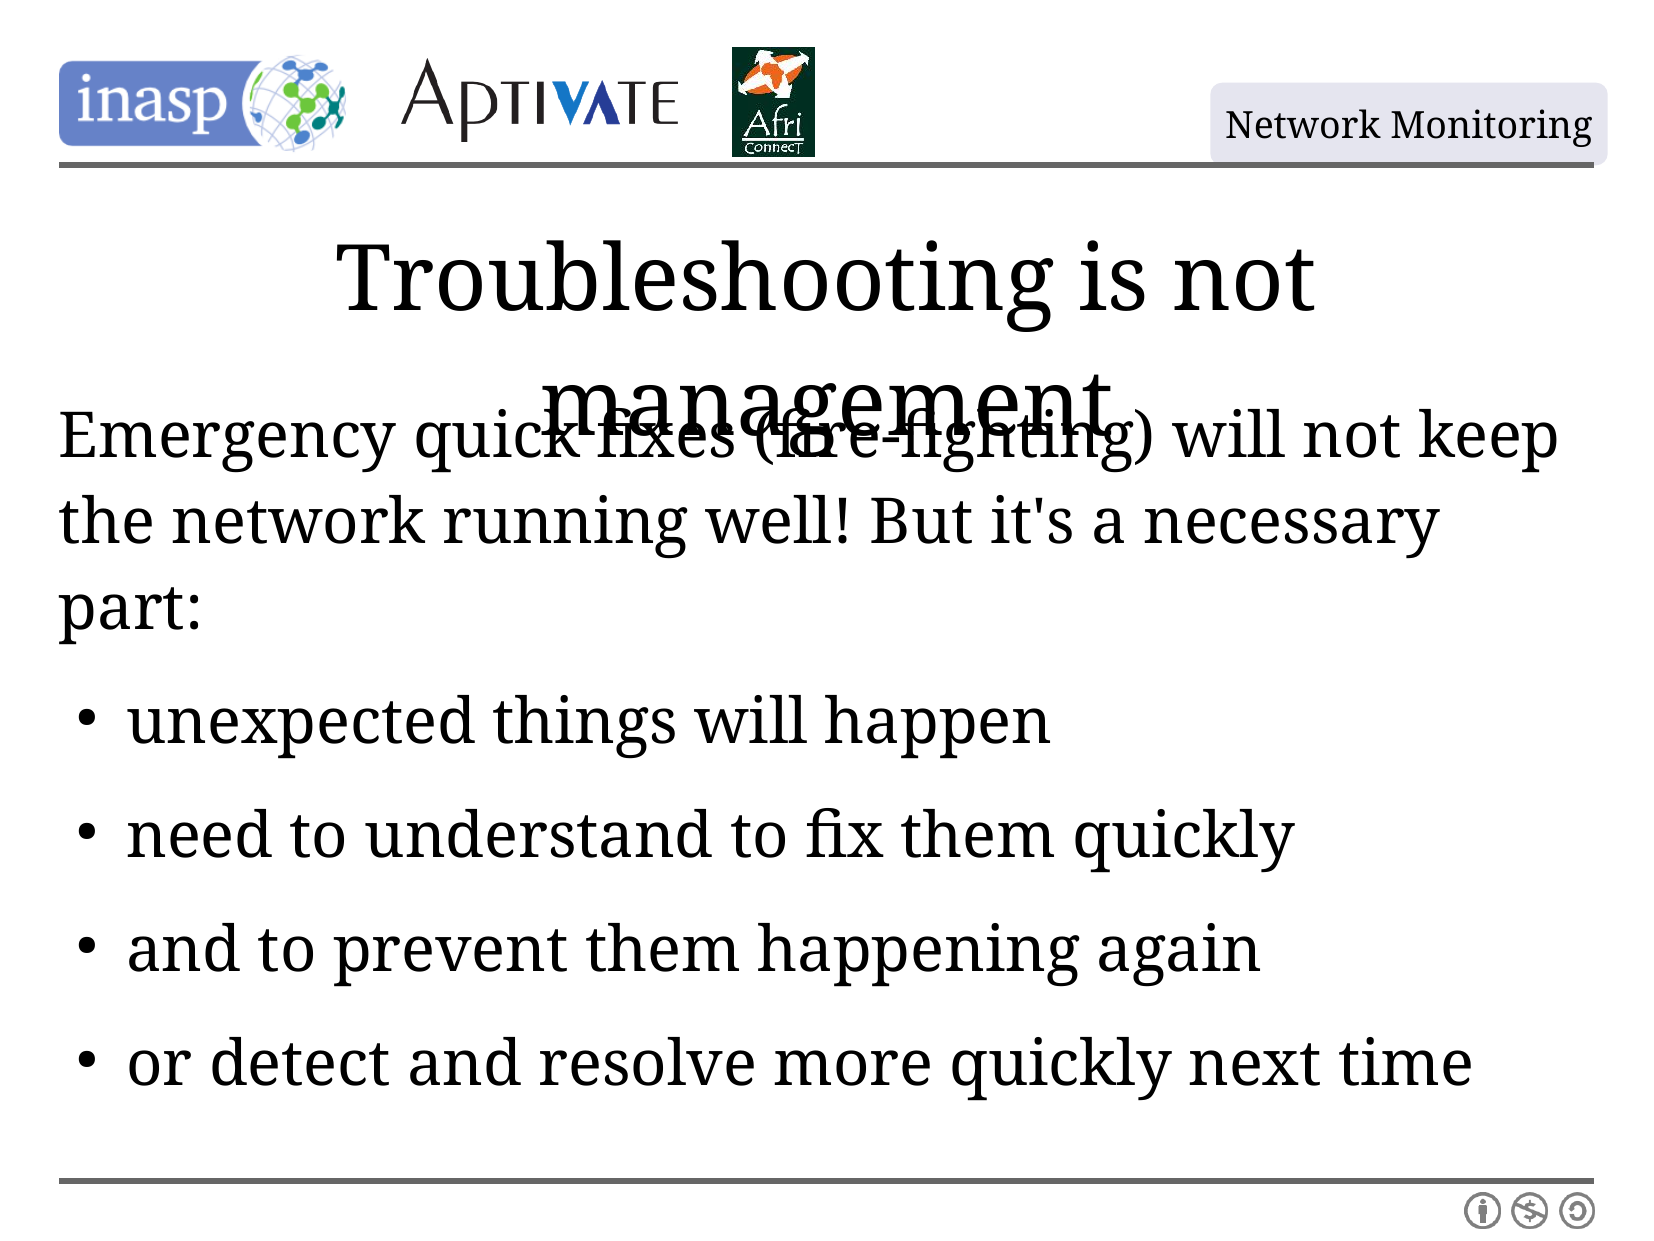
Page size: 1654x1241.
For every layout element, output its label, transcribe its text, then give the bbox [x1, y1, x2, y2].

picture [1464, 1192, 1501, 1229]
picture [59, 47, 355, 160]
picture [732, 47, 815, 157]
picture [1511, 1192, 1548, 1229]
picture [1559, 1192, 1595, 1229]
picture [401, 58, 678, 142]
title Troubleshooting is not management [59, 212, 1595, 343]
list Emergency quick fixes (fire-fighting) will not keep the network running well! But it's a necessary part: unexpected things will happen need to understand to fix them quickly and to prevent them happening again or detect and resolve more quickly next time [59, 389, 1595, 1109]
